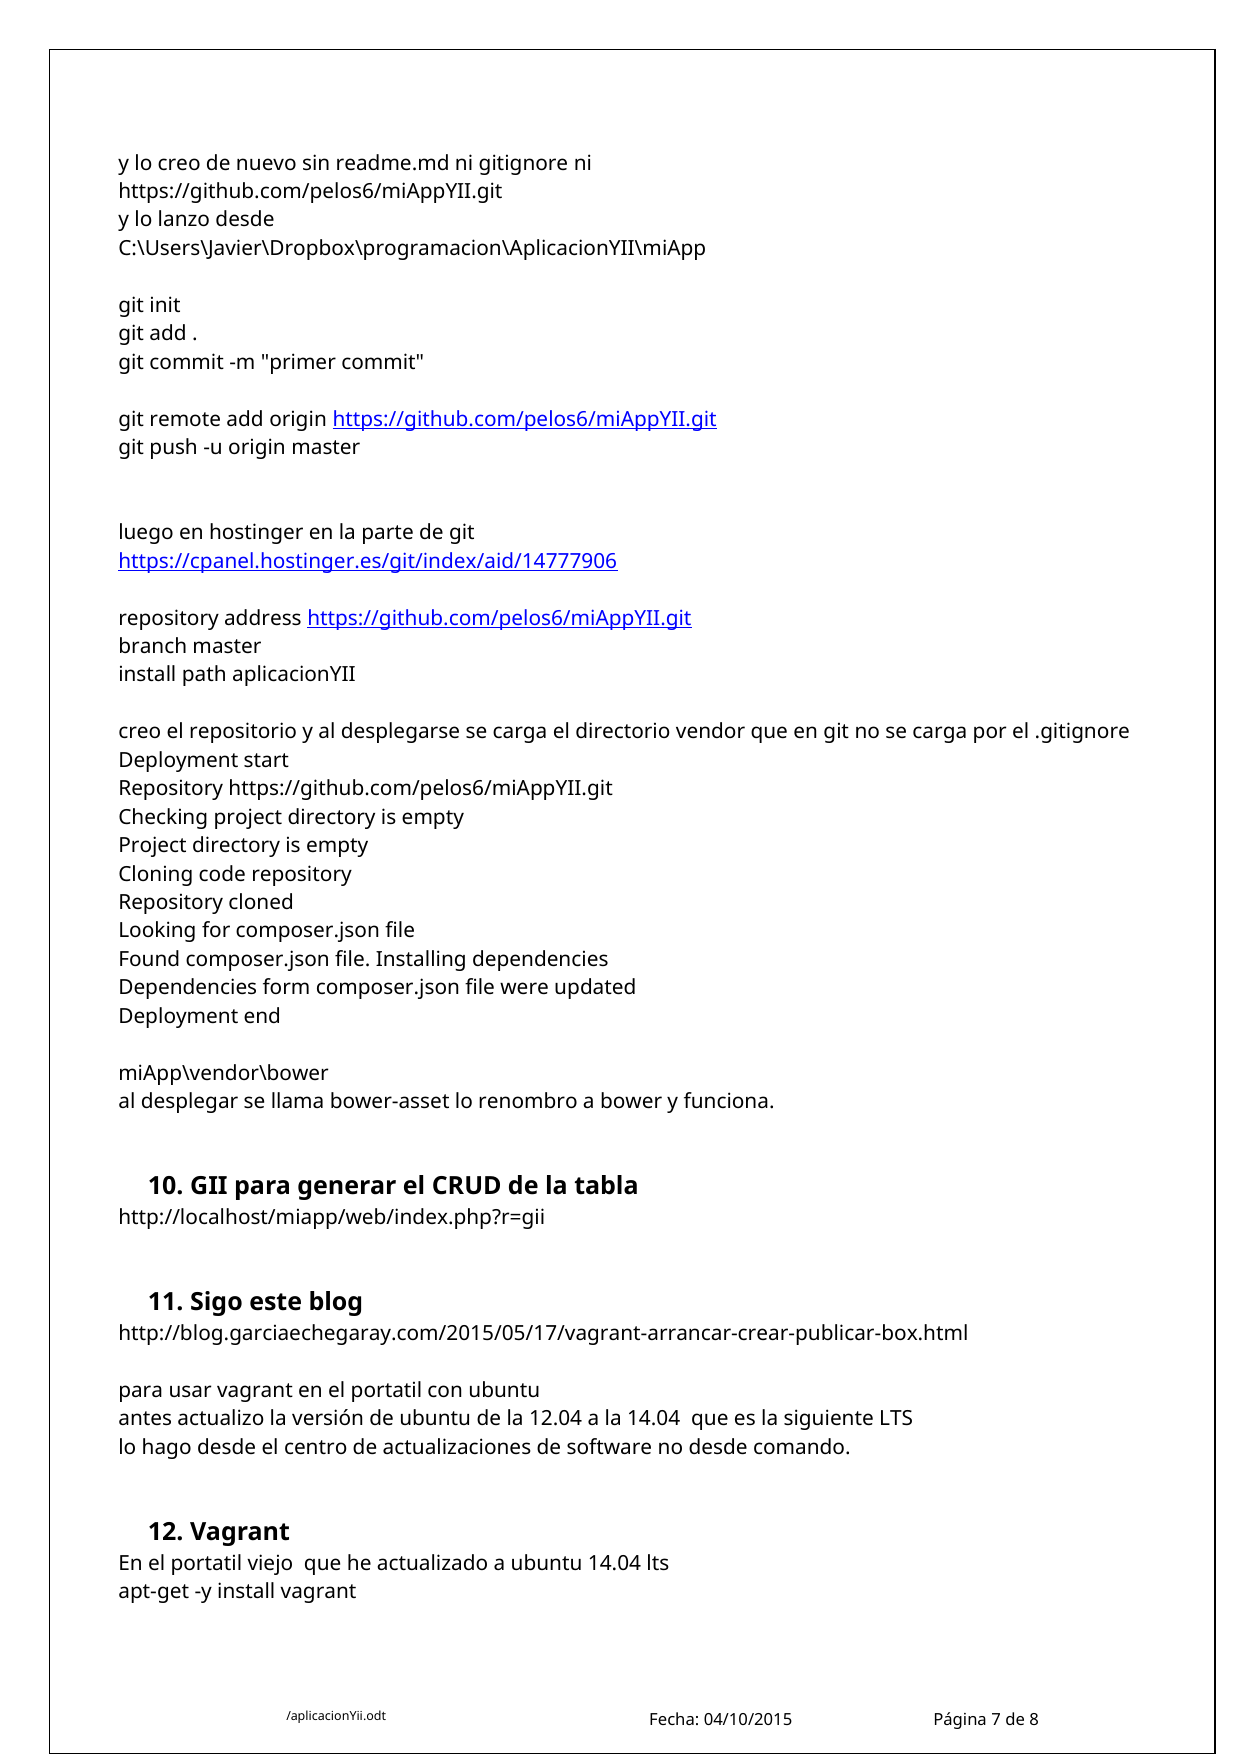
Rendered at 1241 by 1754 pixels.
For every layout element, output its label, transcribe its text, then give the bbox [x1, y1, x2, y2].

text Project directory is empty [118, 830, 1146, 859]
text https://cpanel.hostinger.es/git/index/aid/14777906 [118, 546, 1146, 574]
subtitle Sigo este blog [118, 1284, 1146, 1318]
text lo hago desde el centro de actualizaciones de software no desde comando. [118, 1432, 1146, 1460]
text Found composer.json file. Installing dependencies [118, 944, 1146, 972]
text C:\Users\Javier\Dropbox\programacion\AplicacionYII\miApp [118, 233, 1146, 261]
text git remote add origin https://github.com/pelos6/miAppYII.git [118, 404, 1146, 432]
text install path aplicacionYII [118, 659, 1146, 688]
text http://localhost/miapp/web/index.php?r=gii [118, 1202, 1146, 1231]
text Deployment start [118, 745, 1146, 773]
text apt-get -y install vagrant [118, 1576, 1146, 1604]
text git commit -m "primer commit" [118, 347, 1146, 375]
text Looking for composer.json file [118, 916, 1146, 944]
text al desplegar se llama bower-asset lo renombro a bower y funciona. [118, 1086, 1146, 1114]
text https://github.com/pelos6/miAppYII.git [118, 176, 1146, 204]
text y lo creo de nuevo sin readme.md ni gitignore ni [118, 148, 1146, 176]
text Cloning code repository [118, 859, 1146, 887]
text http://blog.garciaechegaray.com/2015/05/17/vagrant-arrancar-crear-publicar-box.html [118, 1318, 1146, 1346]
text git add . [118, 318, 1146, 347]
text Repository cloned [118, 887, 1146, 916]
text Repository https://github.com/pelos6/miAppYII.git [118, 773, 1146, 802]
text Deployment end [118, 1001, 1146, 1029]
text luego en hostinger en la parte de git [118, 517, 1146, 546]
text repository address https://github.com/pelos6/miAppYII.git [118, 603, 1146, 631]
subtitle Vagrant [118, 1514, 1146, 1548]
text y lo lanzo desde [118, 204, 1146, 233]
text para usar vagrant en el portatil con ubuntu [118, 1375, 1146, 1403]
text creo el repositorio y al desplegarse se carga el directorio vendor que en git no se carga por el .gitignore [118, 716, 1146, 745]
text En el portatil viejo que he actualizado a ubuntu 14.04 lts [118, 1548, 1146, 1576]
text antes actualizo la versión de ubuntu de la 12.04 a la 14.04 que es la siguiente LTS [118, 1403, 1146, 1432]
text branch master [118, 631, 1146, 659]
text git push -u origin master [118, 432, 1146, 461]
text miApp\vendor\bower [118, 1058, 1146, 1086]
text Dependencies form composer.json file were updated [118, 972, 1146, 1001]
text Checking project directory is empty [118, 802, 1146, 830]
text git init [118, 290, 1146, 318]
subtitle GII para generar el CRUD de la tabla [118, 1168, 1146, 1202]
